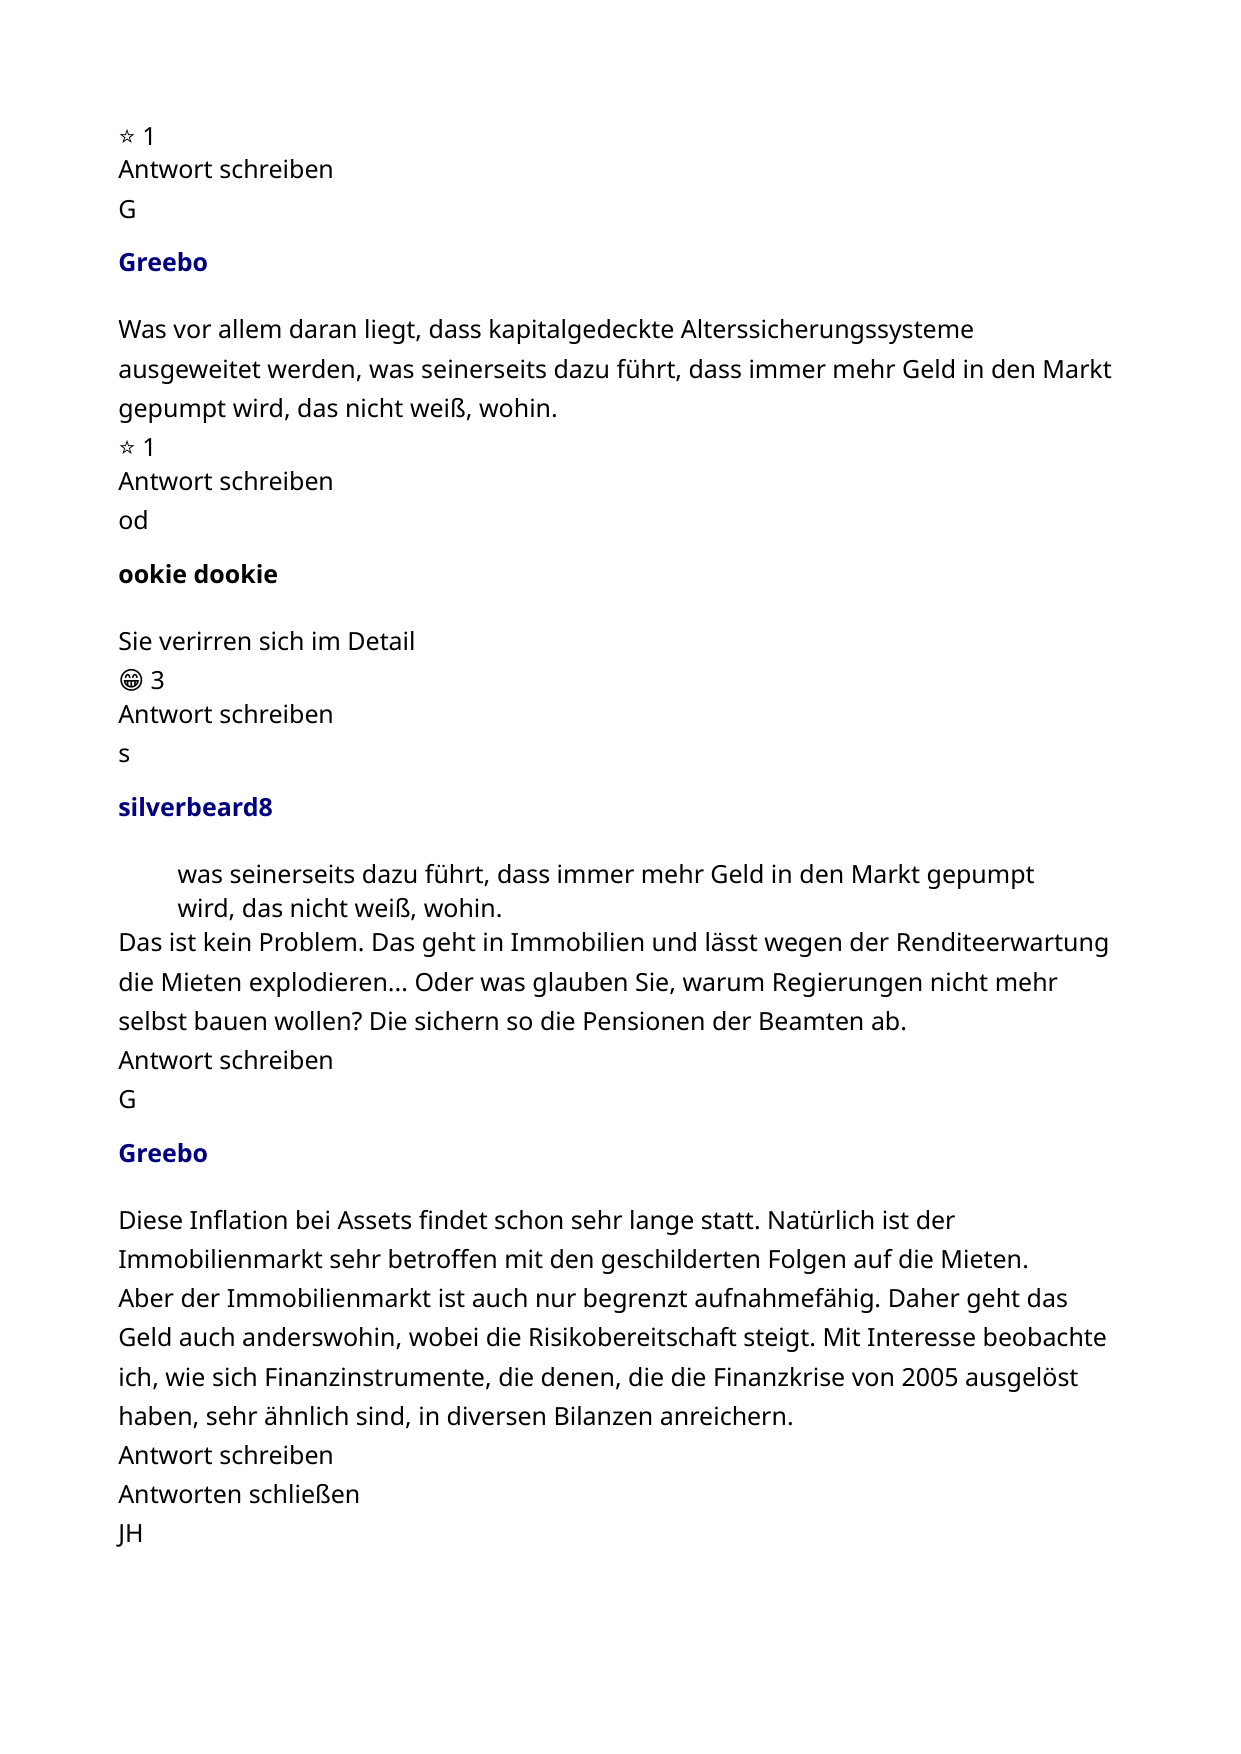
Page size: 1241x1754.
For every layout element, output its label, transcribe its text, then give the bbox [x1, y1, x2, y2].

text G [118, 191, 1122, 225]
text Diese Inflation bei Assets findet schon sehr lange statt. Natürlich ist der Immobilienmarkt sehr betroffen mit den geschilderten Folgen auf die Mieten. [118, 1203, 1122, 1276]
text Aber der Immobilienmarkt ist auch nur begrenzt aufnahmefähig. Daher geht das Geld auch anderswohin, wobei die Risikobereitschaft steigt. Mit Interesse beobachte ich, wie sich Finanzinstrumente, die denen, die die Finanzkrise von 2005 ausgelöst haben, sehr ähnlich sind, in diversen Bilanzen anreichern. [118, 1281, 1122, 1432]
text 😁 3 [118, 663, 1122, 697]
text was seinerseits dazu führt, dass immer mehr Geld in den Markt gepumpt wird, das nicht weiß, wohin. [177, 857, 1063, 925]
text Sie verirren sich im Detail [118, 624, 1122, 658]
subtitle Greebo [118, 245, 1122, 279]
text ⭐️ 1 [118, 118, 1122, 152]
subtitle silverbeard8 [118, 790, 1122, 824]
text G [118, 1082, 1122, 1116]
subtitle Greebo [118, 1136, 1122, 1169]
text JH [118, 1516, 1122, 1550]
text Was vor allem daran liegt, dass kapitalgedeckte Alterssicherungssysteme ausgeweitet werden, was seinerseits dazu führt, dass immer mehr Geld in den Markt gepumpt wird, das nicht weiß, wohin. [118, 312, 1122, 424]
text Antwort schreiben [118, 1438, 1122, 1472]
text Das ist kein Problem. Das geht in Immobilien und lässt wegen der Renditeerwartung die Mieten explodieren... Oder was glauben Sie, warum Regierungen nicht mehr selbst bauen wollen? Die sichern so die Pensionen der Beamten ab. [118, 925, 1122, 1037]
text Antworten schließen [118, 1477, 1122, 1511]
text od [118, 503, 1122, 537]
text ⭐️ 1 [118, 430, 1122, 464]
text Antwort schreiben [118, 464, 1122, 498]
text Antwort schreiben [118, 697, 1122, 731]
subtitle ookie dookie [118, 557, 1122, 591]
text Antwort schreiben [118, 1043, 1122, 1077]
text Antwort schreiben [118, 152, 1122, 186]
text s [118, 736, 1122, 770]
